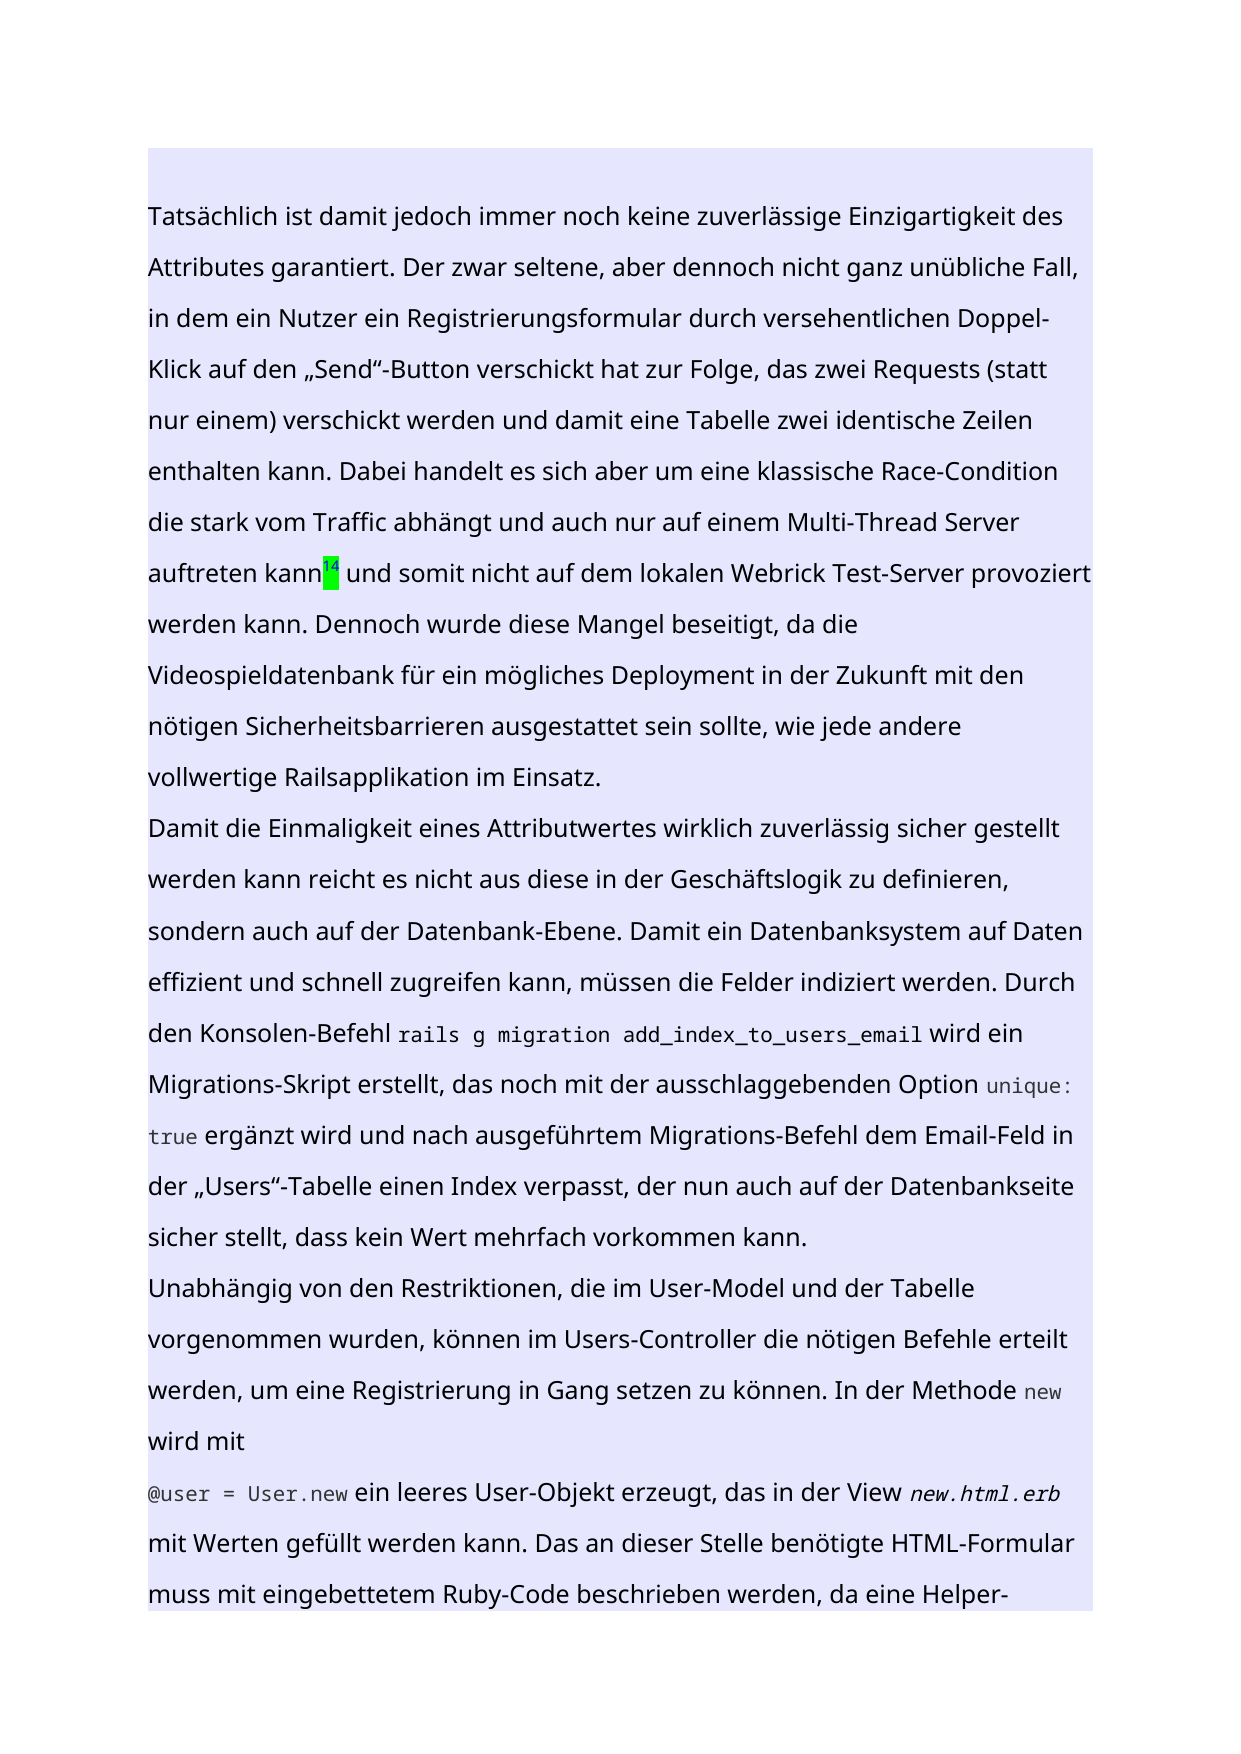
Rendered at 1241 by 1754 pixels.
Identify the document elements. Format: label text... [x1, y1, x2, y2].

text Damit die Einmaligkeit eines Attributwertes wirklich zuverlässig sicher gestellt werden kann reicht es nicht aus diese in der Geschäftslogik zu definieren, sondern auch auf der Datenbank-Ebene. Damit ein Datenbanksystem auf Daten effizient und schnell zugreifen kann, müssen die Felder indiziert werden. Durch den Konsolen-Befehl rails g migration add_index_to_users_email wird ein Migrations-Skript erstellt, das noch mit der ausschlaggebenden Option unique: true ergänzt wird und nach ausgeführtem Migrations-Befehl dem Email-Feld in der „Users“-Tabelle einen Index verpasst, der nun auch auf der Datenbankseite sicher stellt, dass kein Wert mehrfach vorkommen kann. [148, 811, 1093, 1253]
text Unabhängig von den Restriktionen, die im User-Model und der Tabelle vorgenommen wurden, können im Users-Controller die nötigen Befehle erteilt werden, um eine Registrierung in Gang setzen zu können. In der Methode new wird mit [148, 1271, 1093, 1458]
text Tatsächlich ist damit jedoch immer noch keine zuverlässige Einzigartigkeit des Attributes garantiert. Der zwar seltene, aber dennoch nicht ganz unübliche Fall, in dem ein Nutzer ein Registrierungsformular durch versehentlichen Doppel-Klick auf den „Send“-Button verschickt hat zur Folge, das zwei Requests (statt nur einem) verschickt werden und damit eine Tabelle zwei identische Zeilen enthalten kann. Dabei handelt es sich aber um eine klassische Race-Condition die stark vom Traffic abhängt und auch nur auf einem Multi-Thread Server auftreten kann14 und somit nicht auf dem lokalen Webrick Test-Server provoziert werden kann. Dennoch wurde diese Mangel beseitigt, da die Videospieldatenbank für ein mögliches Deployment in der Zukunft mit den nötigen Sicherheitsbarrieren ausgestattet sein sollte, wie jede andere vollwertige Railsapplikation im Einsatz. [148, 199, 1093, 794]
text @user = User.new ein leeres User-Objekt erzeugt, das in der View new.html.erb mit Werten gefüllt werden kann. Das an dieser Stelle benötigte HTML-Formular muss mit eingebettetem Ruby-Code beschrieben werden, da eine Helper- [148, 1475, 1093, 1611]
